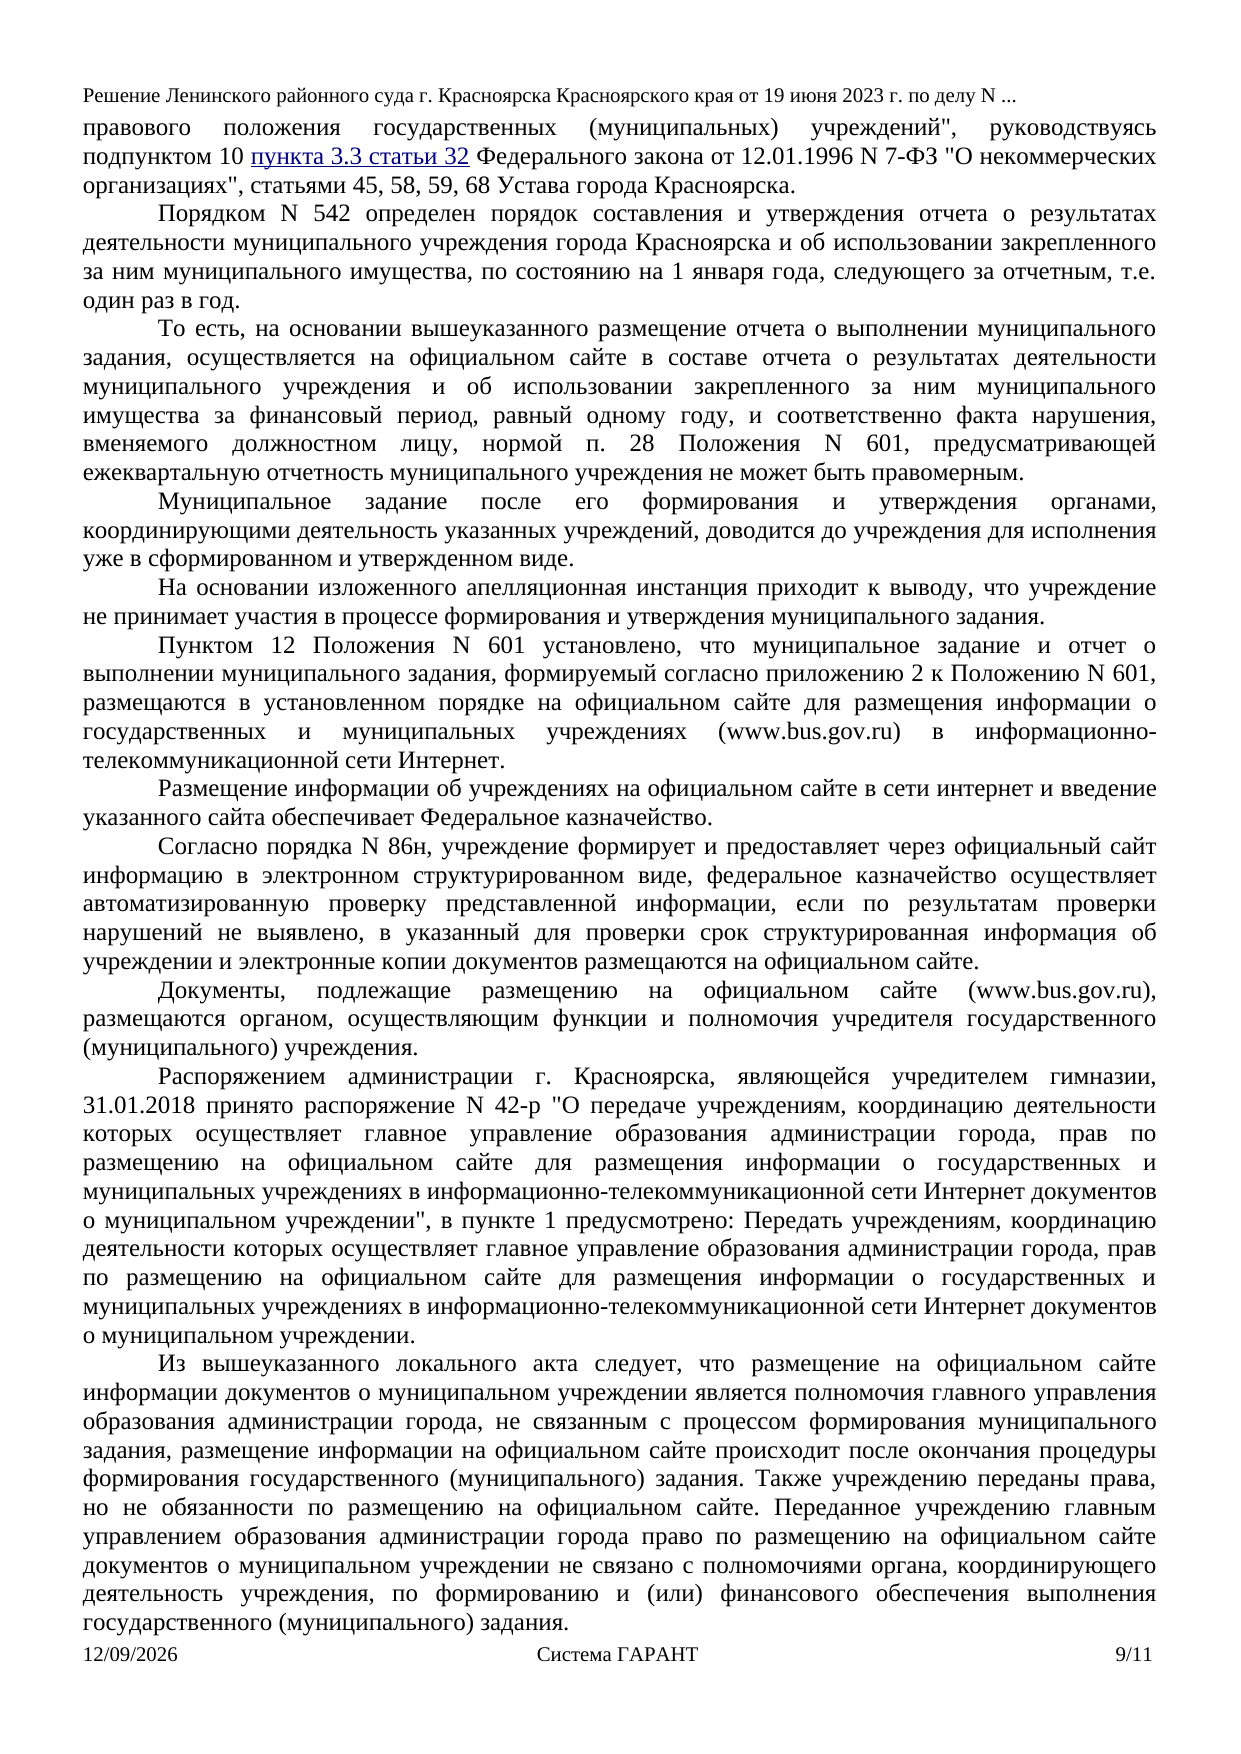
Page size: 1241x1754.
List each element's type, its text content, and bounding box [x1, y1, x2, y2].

text То есть, на основании вышеуказанного размещение отчета о выполнении муниципального задания, осуществляется на официальном сайте в составе отчета о результатах деятельности муниципального учреждения и об использовании закрепленного за ним муниципального имущества за финансовый период, равный одному году, и соответственно факта нарушения, вменяемого должностном лицу, нормой п. 28 Положения N 601, предусматривающей ежеквартальную отчетность муниципального учреждения не может быть правомерным. [83, 313, 1157, 486]
text Пунктом 12 Положения N 601 установлено, что муниципальное задание и отчет о выполнении муниципального задания, формируемый согласно приложению 2 к Положению N 601, размещаются в установленном порядке на официальном сайте для размещения информации о государственных и муниципальных учреждениях (www.bus.gov.ru) в информационно-телекоммуникационной сети Интернет. [83, 630, 1157, 773]
text Размещение информации об учреждениях на официальном сайте в сети интернет и введение указанного сайта обеспечивает Федеральное казначейство. [83, 773, 1157, 831]
text Порядком N 542 определен порядок составления и утверждения отчета о результатах деятельности муниципального учреждения города Красноярска и об использовании закрепленного за ним муниципального имущества, по состоянию на 1 января года, следующего за отчетным, т.е. один раз в год. [83, 198, 1157, 313]
text Муниципальное задание после его формирования и утверждения органами, координирующими деятельность указанных учреждений, доводится до учреждения для исполнения уже в сформированном и утвержденном виде. [83, 486, 1157, 572]
text На основании изложенного апелляционная инстанция приходит к выводу, что учреждение не принимает участия в процессе формирования и утверждения муниципального задания. [83, 572, 1157, 630]
text Документы, подлежащие размещению на официальном сайте (www.bus.gov.ru), размещаются органом, осуществляющим функции и полномочия учредителя государственного (муниципального) учреждения. [83, 975, 1157, 1061]
text Согласно порядка N 86н, учреждение формирует и предоставляет через официальный сайт информацию в электронном структурированном виде, федеральное казначейство осуществляет автоматизированную проверку представленной информации, если по результатам проверки нарушений не выявлено, в указанный для проверки срок структурированная информация об учреждении и электронные копии документов размещаются на официальном сайте. [83, 831, 1157, 975]
text Распоряжением администрации г. Красноярска, являющейся учредителем гимназии, 31.01.2018 принято распоряжение N 42-р "О передаче учреждениям, координацию деятельности которых осуществляет главное управление образования администрации города, прав по размещению на официальном сайте для размещения информации о государственных и муниципальных учреждениях в информационно-телекоммуникационной сети Интернет документов о муниципальном учреждении", в пункте 1 предусмотрено: Передать учреждениям, координацию деятельности которых осуществляет главное управление образования администрации города, прав по размещению на официальном сайте для размещения информации о государственных и муниципальных учреждениях в информационно-телекоммуникационной сети Интернет документов о муниципальном учреждении. [83, 1061, 1157, 1348]
text Из вышеуказанного локального акта следует, что размещение на официальном сайте информации документов о муниципальном учреждении является полномочия главного управления образования администрации города, не связанным с процессом формирования муниципального задания, размещение информации на официальном сайте происходит после окончания процедуры формирования государственного (муниципального) задания. Также учреждению переданы права, но не обязанности по размещению на официальном сайте. Переданное учреждению главным управлением образования администрации города право по размещению на официальном сайте документов о муниципальном учреждении не связано с полномочиями органа, координирующего деятельность учреждения, по формированию и (или) финансового обеспечения выполнения государственного (муниципального) задания. [83, 1348, 1157, 1636]
text правового положения государственных (муниципальных) учреждений", руководствуясь подпунктом 10 пункта 3.3 статьи 32 Федерального закона от 12.01.1996 N 7-ФЗ "О некоммерческих организациях", статьями 45, 58, 59, 68 Устава города Красноярска. [83, 112, 1157, 198]
